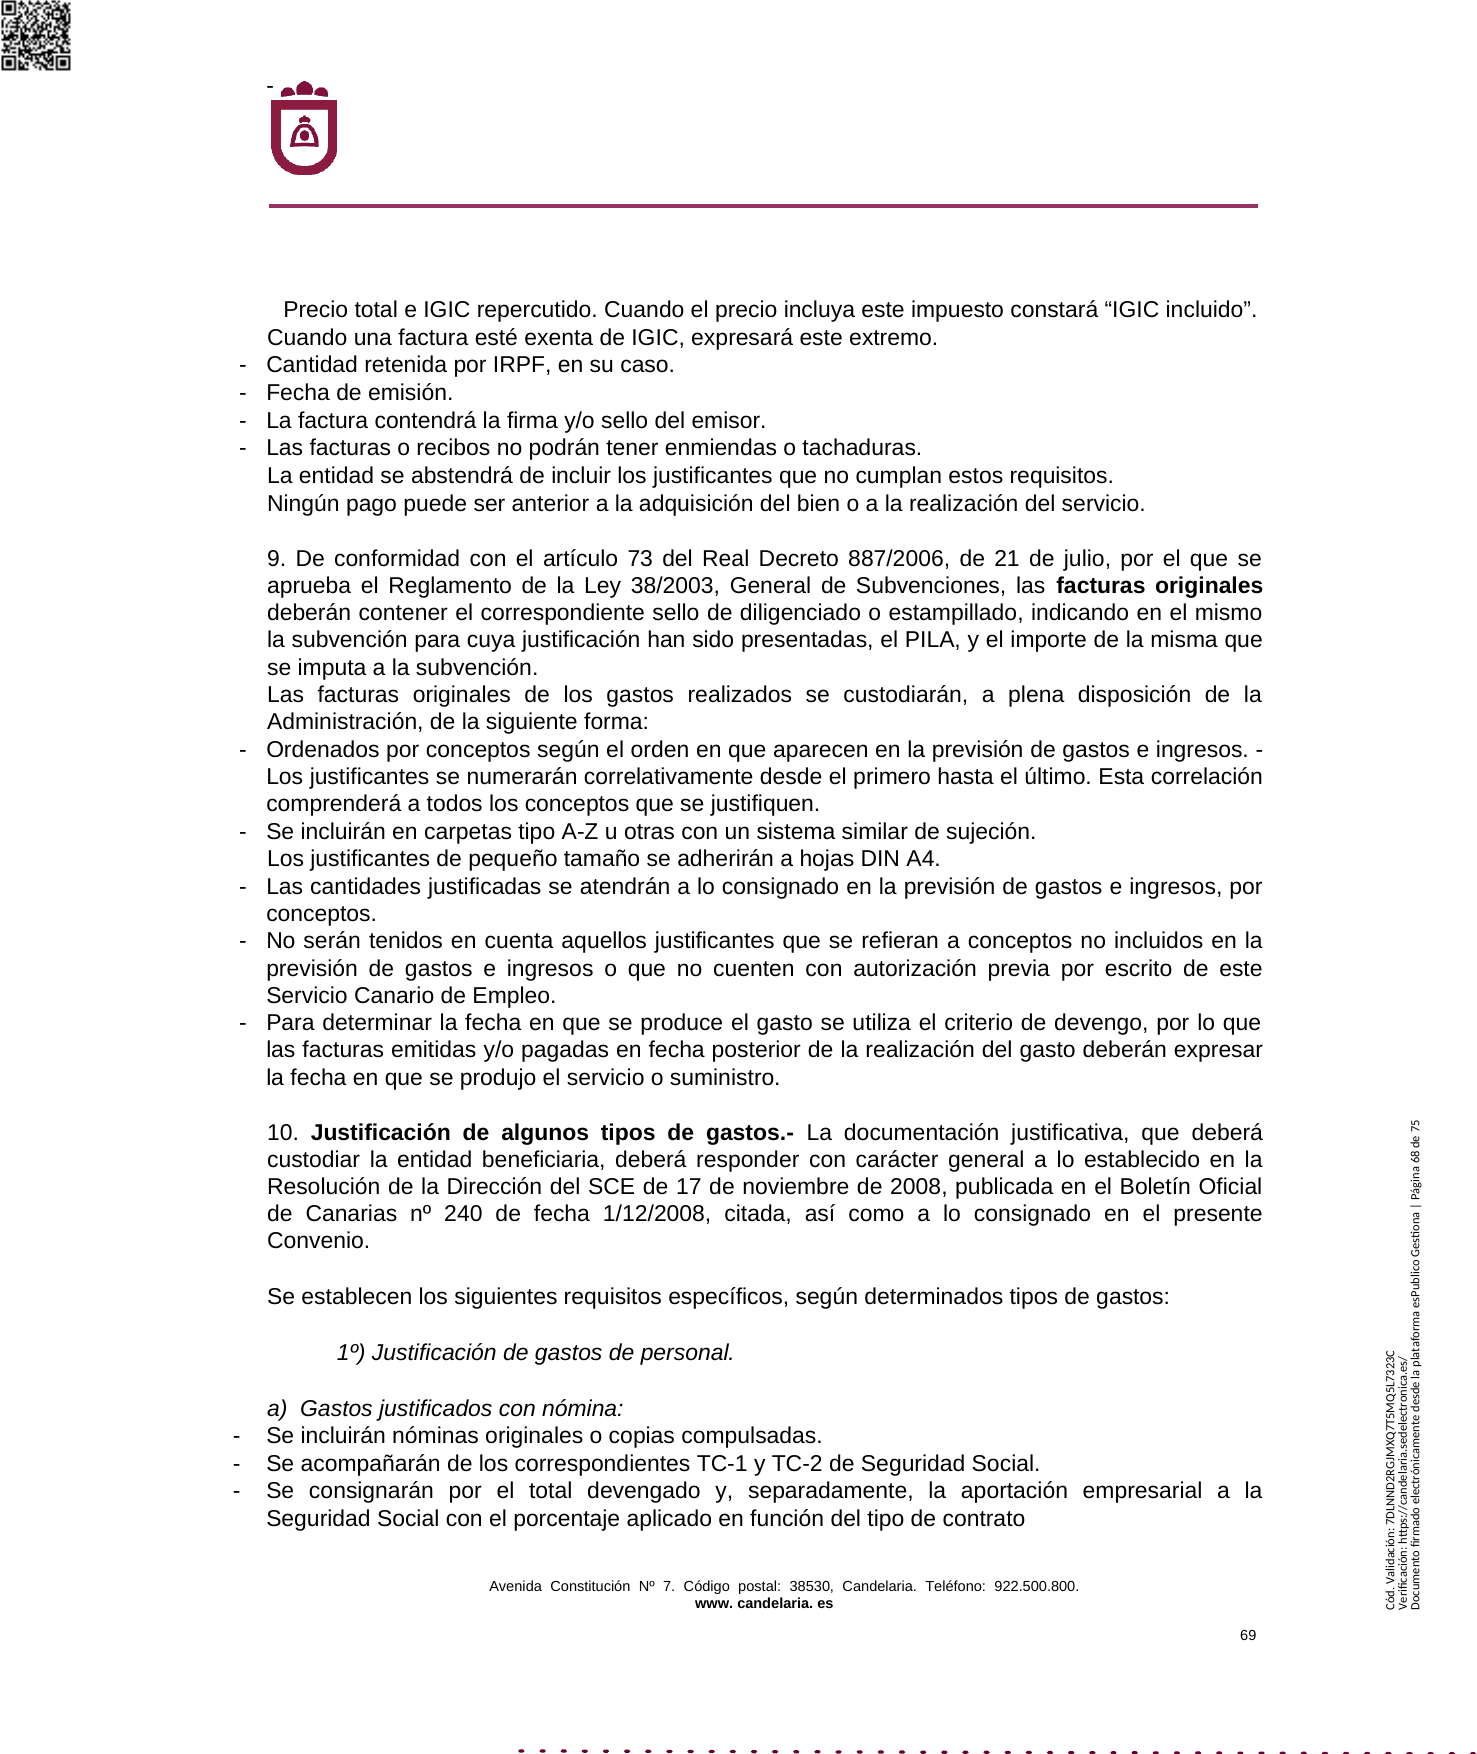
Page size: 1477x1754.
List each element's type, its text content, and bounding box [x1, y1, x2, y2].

text Las facturas originales de los gastos realizados se custodiarán, a plena disposición de la Administración, de la siguiente forma: [267, 681, 1263, 734]
text 1º) Justificación de gastos de personal. [266, 1339, 1268, 1365]
text 9. De conformidad con el artículo 73 del Real Decreto 887/2006, de 21 de julio, por el que se aprueba el Reglamento de la Ley 38/2003, General de Subvenciones, las facturas originales deberán contener el correspondiente sello de diligenciado o estampillado, indicando en el mismo la subvención para cuya justificación han sido presentadas, el PILA, y el importe de la misma que se imputa a la subvención. [267, 545, 1263, 680]
list La factura contendrá la firma y/o sello del emisor. [239, 407, 1263, 433]
text Se establecen los siguientes requisitos específicos, según determinados tipos de gastos: [267, 1283, 1263, 1309]
list Cantidad retenida por IRPF, en su caso. [239, 351, 1263, 378]
list Se consignarán por el total devengado y, separadamente, la aportación empresarial a la Seguridad Social con el porcentaje aplicado en función del tipo de contrato [233, 1477, 1263, 1531]
text Cuando una factura esté exenta de IGIC, expresará este extremo. [267, 324, 1263, 350]
list Se incluirán en carpetas tipo A-Z u otras con un sistema similar de sujeción. [239, 818, 1263, 844]
text 10. Justificación de algunos tipos de gastos.- La documentación justificativa, que deberá custodiar la entidad beneficiaria, deberá responder con carácter general a lo establecido en la Resolución de la Dirección del SCE de 17 de noviembre de 2008, publicada en el Boletín Oficial de Canarias nº 240 de fecha 1/12/2008, citada, así como a lo consignado en el presente Convenio. [267, 1119, 1263, 1254]
list Las cantidades justificadas se atendrán a lo consignado en la previsión de gastos e ingresos, por conceptos. [239, 873, 1263, 926]
list Se incluirán nóminas originales o copias compulsadas. [233, 1422, 1263, 1449]
list No serán tenidos en cuenta aquellos justificantes que se refieran a conceptos no incluidos en la previsión de gastos e ingresos o que no cuenten con autorización previa por escrito de este Servicio Canario de Empleo. [239, 927, 1263, 1008]
list Fecha de emisión. [239, 379, 1263, 405]
text Los justificantes de pequeño tamaño se adherirán a hojas DIN A4. [267, 845, 1263, 872]
list Para determinar la fecha en que se produce el gasto se utiliza el criterio de devengo, por lo que las facturas emitidas y/o pagadas en fecha posterior de la realización del gasto deberán expresar la fecha en que se produjo el servicio o suministro. [239, 1009, 1263, 1090]
text La entidad se abstendrá de incluir los justificantes que no cumplan estos requisitos. [267, 462, 1263, 488]
list Ordenados por conceptos según el orden en que aparecen en la previsión de gastos e ingresos. - Los justificantes se numerarán correlativamente desde el primero hasta el último. Esta correlación comprenderá a todos los conceptos que se justifiquen. [239, 736, 1263, 816]
text Precio total e IGIC repercutido. Cuando el precio incluya este impuesto constará “IGIC incluido”. [267, 296, 1264, 322]
list Se acompañarán de los correspondientes TC-1 y TC-2 de Seguridad Social. [233, 1450, 1263, 1476]
text Ningún pago puede ser anterior a la adquisición del bien o a la realización del servicio. [267, 489, 1263, 516]
text a) Gastos justificados con nómina: [267, 1395, 1264, 1421]
list Las facturas o recibos no podrán tener enmiendas o tachaduras. [239, 434, 1263, 461]
